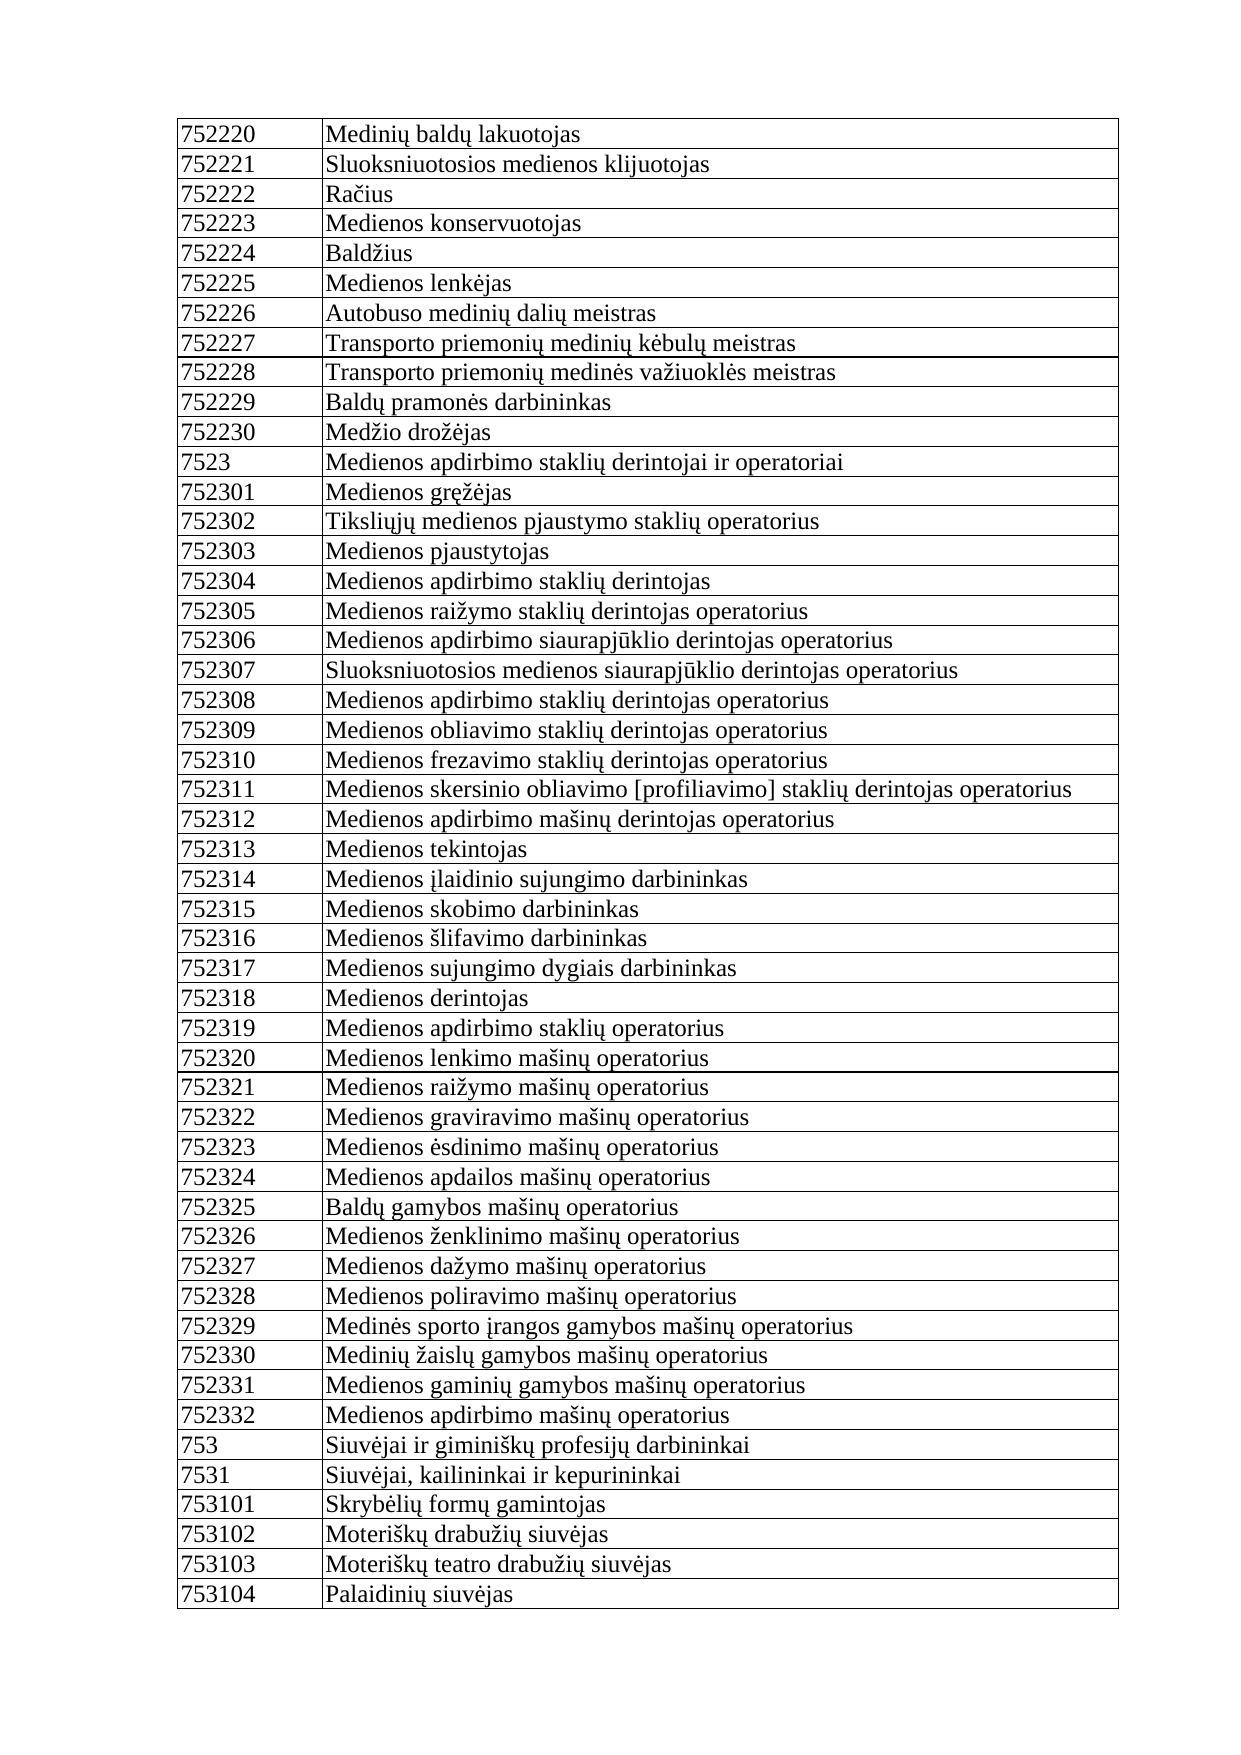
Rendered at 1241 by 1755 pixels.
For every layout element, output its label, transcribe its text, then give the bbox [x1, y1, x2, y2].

table_cell Medienos lenkimo mašinų operatorius [323, 1043, 1118, 1071]
table_cell 752305 [178, 596, 322, 624]
table_cell 752332 [178, 1400, 322, 1429]
table_cell Transporto priemonių medinių kėbulų meistras [323, 328, 1118, 356]
table_cell 7523 [178, 447, 322, 476]
table_cell 752310 [178, 745, 322, 773]
table_cell 752316 [178, 924, 322, 952]
table_cell Medienos apdirbimo siaurapjūklio derintojas operatorius [323, 626, 1118, 654]
table_cell Medienos lenkėjas [323, 268, 1118, 297]
table_cell 752220 [178, 119, 322, 148]
table_cell 752312 [178, 804, 322, 833]
table_cell Medinės sporto įrangos gamybos mašinų operatorius [323, 1311, 1118, 1339]
table_cell Medienos sujungimo dygiais darbininkas [323, 953, 1118, 982]
table_cell 752328 [178, 1281, 322, 1310]
table_cell 752224 [178, 238, 322, 267]
table_cell Skrybėlių formų gamintojas [323, 1490, 1118, 1518]
table_cell 753104 [178, 1579, 322, 1608]
table_cell 752331 [178, 1370, 322, 1399]
table_cell Medienos apdirbimo staklių derintojas [323, 566, 1118, 595]
table_cell 753102 [178, 1519, 322, 1548]
table_cell 752330 [178, 1341, 322, 1369]
table_cell 752302 [178, 506, 322, 535]
table_cell 752324 [178, 1162, 322, 1191]
table_cell 752308 [178, 685, 322, 714]
table_cell Medienos pjaustytojas [323, 536, 1118, 565]
table_cell Baldų gamybos mašinų operatorius [323, 1192, 1118, 1220]
table_cell Autobuso medinių dalių meistras [323, 298, 1118, 327]
table_cell 7531 [178, 1460, 322, 1488]
table_cell 752228 [178, 358, 322, 386]
table_cell 753101 [178, 1490, 322, 1518]
table_cell 752323 [178, 1132, 322, 1161]
table_cell 752314 [178, 864, 322, 893]
table_cell Baldžius [323, 238, 1118, 267]
table_cell 752222 [178, 179, 322, 207]
table_cell 753 [178, 1430, 322, 1459]
table_cell 752317 [178, 953, 322, 982]
table_cell Transporto priemonių medinės važiuoklės meistras [323, 358, 1118, 386]
table_cell Medienos konservuotojas [323, 209, 1118, 237]
table_cell 753103 [178, 1549, 322, 1578]
table_cell Račius [323, 179, 1118, 207]
table_cell Medienos apdirbimo staklių operatorius [323, 1013, 1118, 1042]
table_cell Medienos apdirbimo mašinų operatorius [323, 1400, 1118, 1429]
table_cell 752226 [178, 298, 322, 327]
table_cell Baldų pramonės darbininkas [323, 387, 1118, 416]
table_cell Sluoksniuotosios medienos siaurapjūklio derintojas operatorius [323, 655, 1118, 684]
table_cell Medienos ženklinimo mašinų operatorius [323, 1221, 1118, 1250]
table_cell Medienos frezavimo staklių derintojas operatorius [323, 745, 1118, 773]
table_cell 752315 [178, 894, 322, 922]
table_cell Medinių baldų lakuotojas [323, 119, 1118, 148]
table_cell 752318 [178, 983, 322, 1012]
table_cell Medienos raižymo mašinų operatorius [323, 1073, 1118, 1101]
table_cell 752311 [178, 775, 322, 803]
table_cell Medienos derintojas [323, 983, 1118, 1012]
table_cell Medienos šlifavimo darbininkas [323, 924, 1118, 952]
table_cell Medienos įlaidinio sujungimo darbininkas [323, 864, 1118, 893]
table_cell 752303 [178, 536, 322, 565]
table_cell Medienos gaminių gamybos mašinų operatorius [323, 1370, 1118, 1399]
table_cell Siuvėjai ir giminiškų profesijų darbininkai [323, 1430, 1118, 1459]
table_cell 752229 [178, 387, 322, 416]
table_cell Moteriškų teatro drabužių siuvėjas [323, 1549, 1118, 1578]
table_cell 752313 [178, 834, 322, 863]
table_cell Medienos apdirbimo mašinų derintojas operatorius [323, 804, 1118, 833]
table_cell 752227 [178, 328, 322, 356]
table_cell 752327 [178, 1251, 322, 1280]
table_cell 752309 [178, 715, 322, 744]
table_cell Medžio drožėjas [323, 417, 1118, 446]
table_cell Medienos ėsdinimo mašinų operatorius [323, 1132, 1118, 1161]
table_cell Medienos tekintojas [323, 834, 1118, 863]
table_cell Medienos apdirbimo staklių derintojai ir operatoriai [323, 447, 1118, 476]
table_cell 752304 [178, 566, 322, 595]
table_cell Medienos skersinio obliavimo [profiliavimo] staklių derintojas operatorius [323, 775, 1118, 803]
table_cell Medienos dažymo mašinų operatorius [323, 1251, 1118, 1280]
table_cell Medienos apdirbimo staklių derintojas operatorius [323, 685, 1118, 714]
table_cell 752320 [178, 1043, 322, 1071]
table_cell 752307 [178, 655, 322, 684]
table_cell Siuvėjai, kailininkai ir kepurininkai [323, 1460, 1118, 1488]
table_cell 752230 [178, 417, 322, 446]
table_cell Medienos poliravimo mašinų operatorius [323, 1281, 1118, 1310]
table_cell Moteriškų drabužių siuvėjas [323, 1519, 1118, 1548]
table_cell 752321 [178, 1073, 322, 1101]
table_cell 752306 [178, 626, 322, 654]
table_cell 752329 [178, 1311, 322, 1339]
table_cell 752223 [178, 209, 322, 237]
table_cell Medinių žaislų gamybos mašinų operatorius [323, 1341, 1118, 1369]
table_cell Medienos raižymo staklių derintojas operatorius [323, 596, 1118, 624]
table_cell 752326 [178, 1221, 322, 1250]
table_cell 752301 [178, 477, 322, 505]
table_cell Medienos apdailos mašinų operatorius [323, 1162, 1118, 1191]
table_cell Medienos skobimo darbininkas [323, 894, 1118, 922]
table_cell Medienos graviravimo mašinų operatorius [323, 1102, 1118, 1131]
table_cell 752325 [178, 1192, 322, 1220]
table_cell Medienos gręžėjas [323, 477, 1118, 505]
table_cell Sluoksniuotosios medienos klijuotojas [323, 149, 1118, 178]
table_cell 752319 [178, 1013, 322, 1042]
table_cell Palaidinių siuvėjas [323, 1579, 1118, 1608]
table_cell Medienos obliavimo staklių derintojas operatorius [323, 715, 1118, 744]
table_cell Tiksliųjų medienos pjaustymo staklių operatorius [323, 506, 1118, 535]
table_cell 752322 [178, 1102, 322, 1131]
table_cell 752221 [178, 149, 322, 178]
table_cell 752225 [178, 268, 322, 297]
